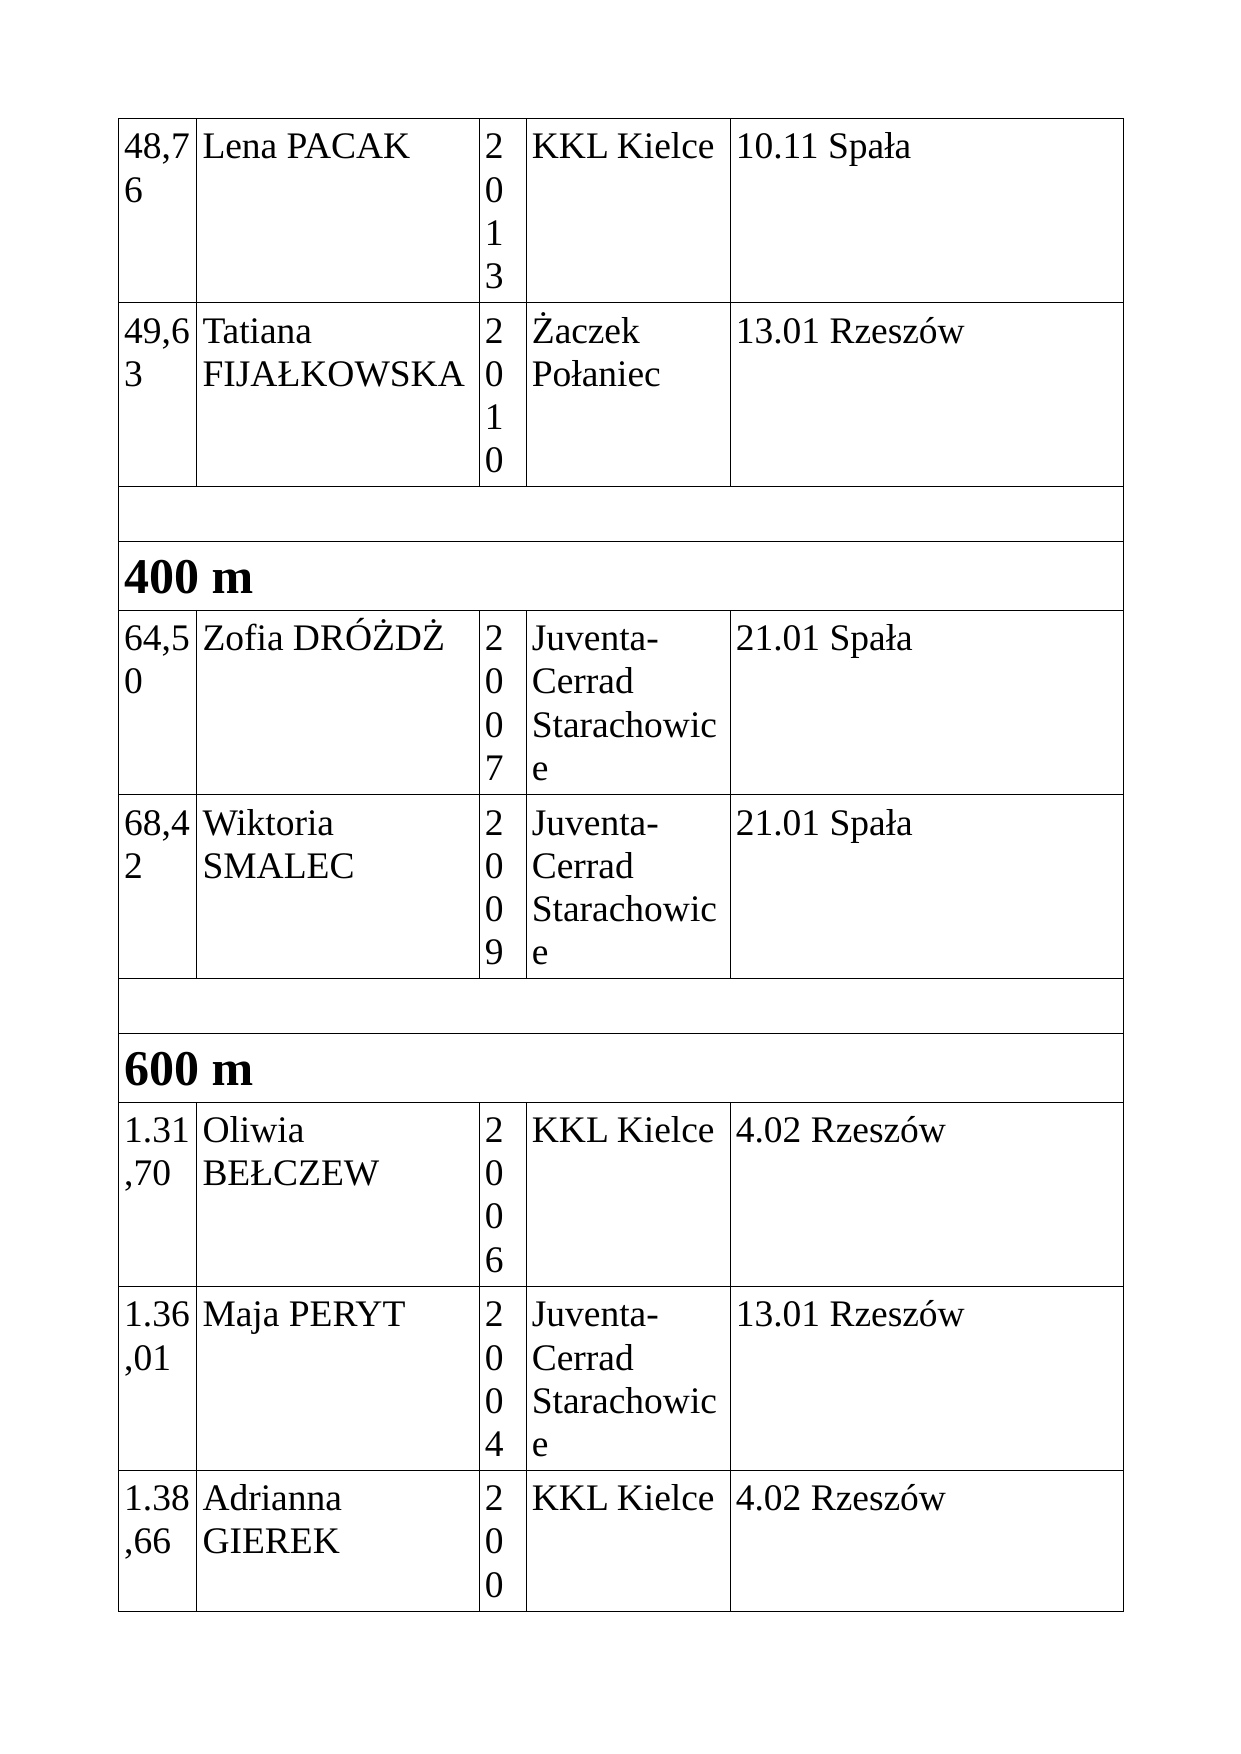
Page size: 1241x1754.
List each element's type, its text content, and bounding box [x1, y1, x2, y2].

table_cell Tatiana FIJAŁKOWSKA [197, 303, 479, 486]
table_cell 4.02 Rzeszów [731, 1471, 1123, 1611]
table_cell Zofia DRÓŻDŻ [197, 611, 479, 794]
table_cell KKL Kielce [527, 1103, 730, 1286]
table_cell [119, 979, 1123, 1033]
table_cell 21.01 Spała [731, 611, 1123, 794]
table_cell Juventa-Cerrad Starachowice [527, 795, 730, 978]
table_cell 2006 [480, 1103, 526, 1286]
table_cell [119, 487, 1123, 541]
table_cell KKL Kielce [527, 119, 730, 302]
table_cell Juventa-Cerrad Starachowice [527, 1287, 730, 1470]
table_cell 4.02 Rzeszów [731, 1103, 1123, 1286]
table_cell Lena PACAK [197, 119, 479, 302]
table_cell 1.38,66 [119, 1471, 196, 1611]
table_cell 10.11 Spała [731, 119, 1123, 302]
table_cell Maja PERYT [197, 1287, 479, 1470]
table_cell Adrianna GIEREK [197, 1471, 479, 1611]
table_cell 600 m [119, 1034, 1123, 1102]
table_cell KKL Kielce [527, 1471, 730, 1611]
table_cell 13.01 Rzeszów [731, 1287, 1123, 1470]
table_cell Żaczek Połaniec [527, 303, 730, 486]
table_cell 2004 [480, 1287, 526, 1470]
table_cell 2009 [480, 795, 526, 978]
table_cell Wiktoria SMALEC [197, 795, 479, 978]
table_cell 13.01 Rzeszów [731, 303, 1123, 486]
table_cell Oliwia BEŁCZEW [197, 1103, 479, 1286]
table_cell 200 [480, 1471, 526, 1611]
table_cell 2007 [480, 611, 526, 794]
table_cell 2013 [480, 119, 526, 302]
table_cell 400 m [119, 542, 1123, 610]
table_cell 48,76 [119, 119, 196, 302]
table_cell 68,42 [119, 795, 196, 978]
table_cell 49,63 [119, 303, 196, 486]
table_cell 21.01 Spała [731, 795, 1123, 978]
table_cell 1.36,01 [119, 1287, 196, 1470]
table_cell 1.31,70 [119, 1103, 196, 1286]
table_cell 64,50 [119, 611, 196, 794]
table_cell Juventa-Cerrad Starachowice [527, 611, 730, 794]
table_cell 2010 [480, 303, 526, 486]
